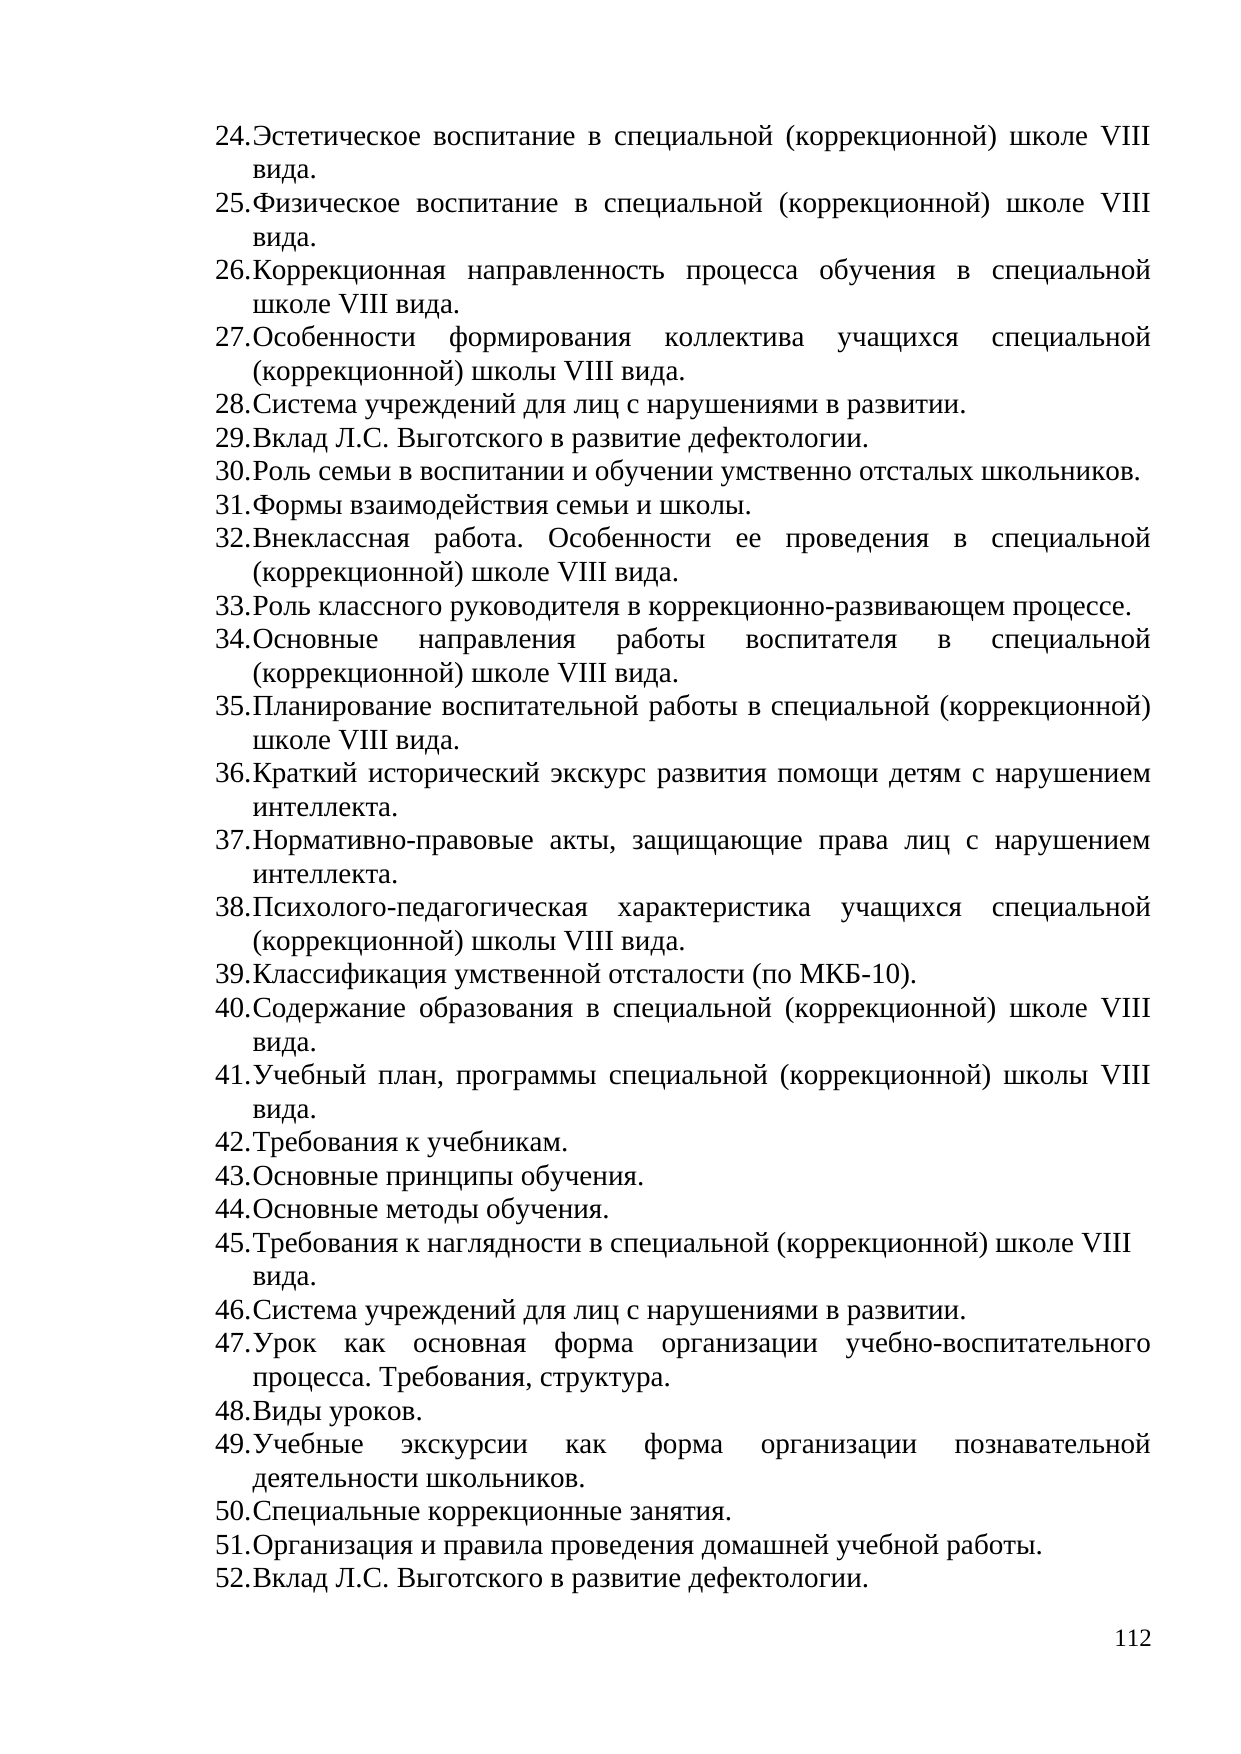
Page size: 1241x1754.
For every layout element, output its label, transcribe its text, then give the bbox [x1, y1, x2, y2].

list Роль семьи в воспитании и обучении умственно отсталых школьников. [215, 453, 1152, 487]
list Основные методы обучения. [215, 1191, 1152, 1225]
list Требования к учебникам. [215, 1124, 1152, 1158]
list Основные направления работы воспитателя в специальной (коррекционной) школе VIII вида. [215, 621, 1152, 688]
list Особенности формирования коллектива учащихся специальной (коррекционной) школы VIII вида. [215, 319, 1152, 386]
list Краткий исторический экскурс развития помощи детям с нарушением интеллекта. [215, 755, 1152, 822]
list Специальные коррекционные занятия. [215, 1493, 1152, 1527]
list Виды уроков. [215, 1393, 1152, 1426]
list Организация и правила проведения домашней учебной работы. [215, 1527, 1152, 1560]
list Внеклассная работа. Особенности ее проведения в специальной (коррекционной) школе VIII вида. [215, 521, 1152, 588]
list Психолого-педагогическая характеристика учащихся специальной (коррекционной) школы VIII вида. [215, 889, 1152, 957]
list Требования к наглядности в специальной (коррекционной) школе VIII [215, 1225, 1152, 1258]
list Учебный план, программы специальной (коррекционной) школы VIII вида. [215, 1057, 1152, 1124]
list Эстетическое воспитание в специальной (коррекционной) школе VIII вида. [215, 118, 1152, 185]
list Классификация умственной отсталости (по МКБ-10). [215, 957, 1152, 990]
list Нормативно-правовые акты, защищающие права лиц с нарушением интеллекта. [215, 822, 1152, 889]
list Коррекционная направленность процесса обучения в специальной школе VIII вида. [215, 252, 1152, 319]
list Роль классного руководителя в коррекционно-развивающем процессе. [215, 588, 1152, 621]
list Вклад Л.С. Выготского в развитие дефектологии. [215, 420, 1152, 453]
list Система учреждений для лиц с нарушениями в развитии. [215, 386, 1152, 420]
text вида. [252, 1258, 1152, 1292]
list Вклад Л.С. Выготского в развитие дефектологии. [215, 1560, 1152, 1594]
list Система учреждений для лиц с нарушениями в развитии. [215, 1292, 1152, 1326]
list Урок как основная форма организации учебно-воспитательного процесса. Требования, структура. [215, 1326, 1152, 1393]
list Физическое воспитание в специальной (коррекционной) школе VIII вида. [215, 185, 1152, 252]
list Основные принципы обучения. [215, 1158, 1152, 1191]
list Содержание образования в специальной (коррекционной) школе VIII вида. [215, 990, 1152, 1057]
list Планирование воспитательной работы в специальной (коррекционной) школе VIII вида. [215, 688, 1152, 755]
list Учебные экскурсии как форма организации познавательной деятельности школьников. [215, 1426, 1152, 1493]
list Формы взаимодействия семьи и школы. [215, 487, 1152, 521]
